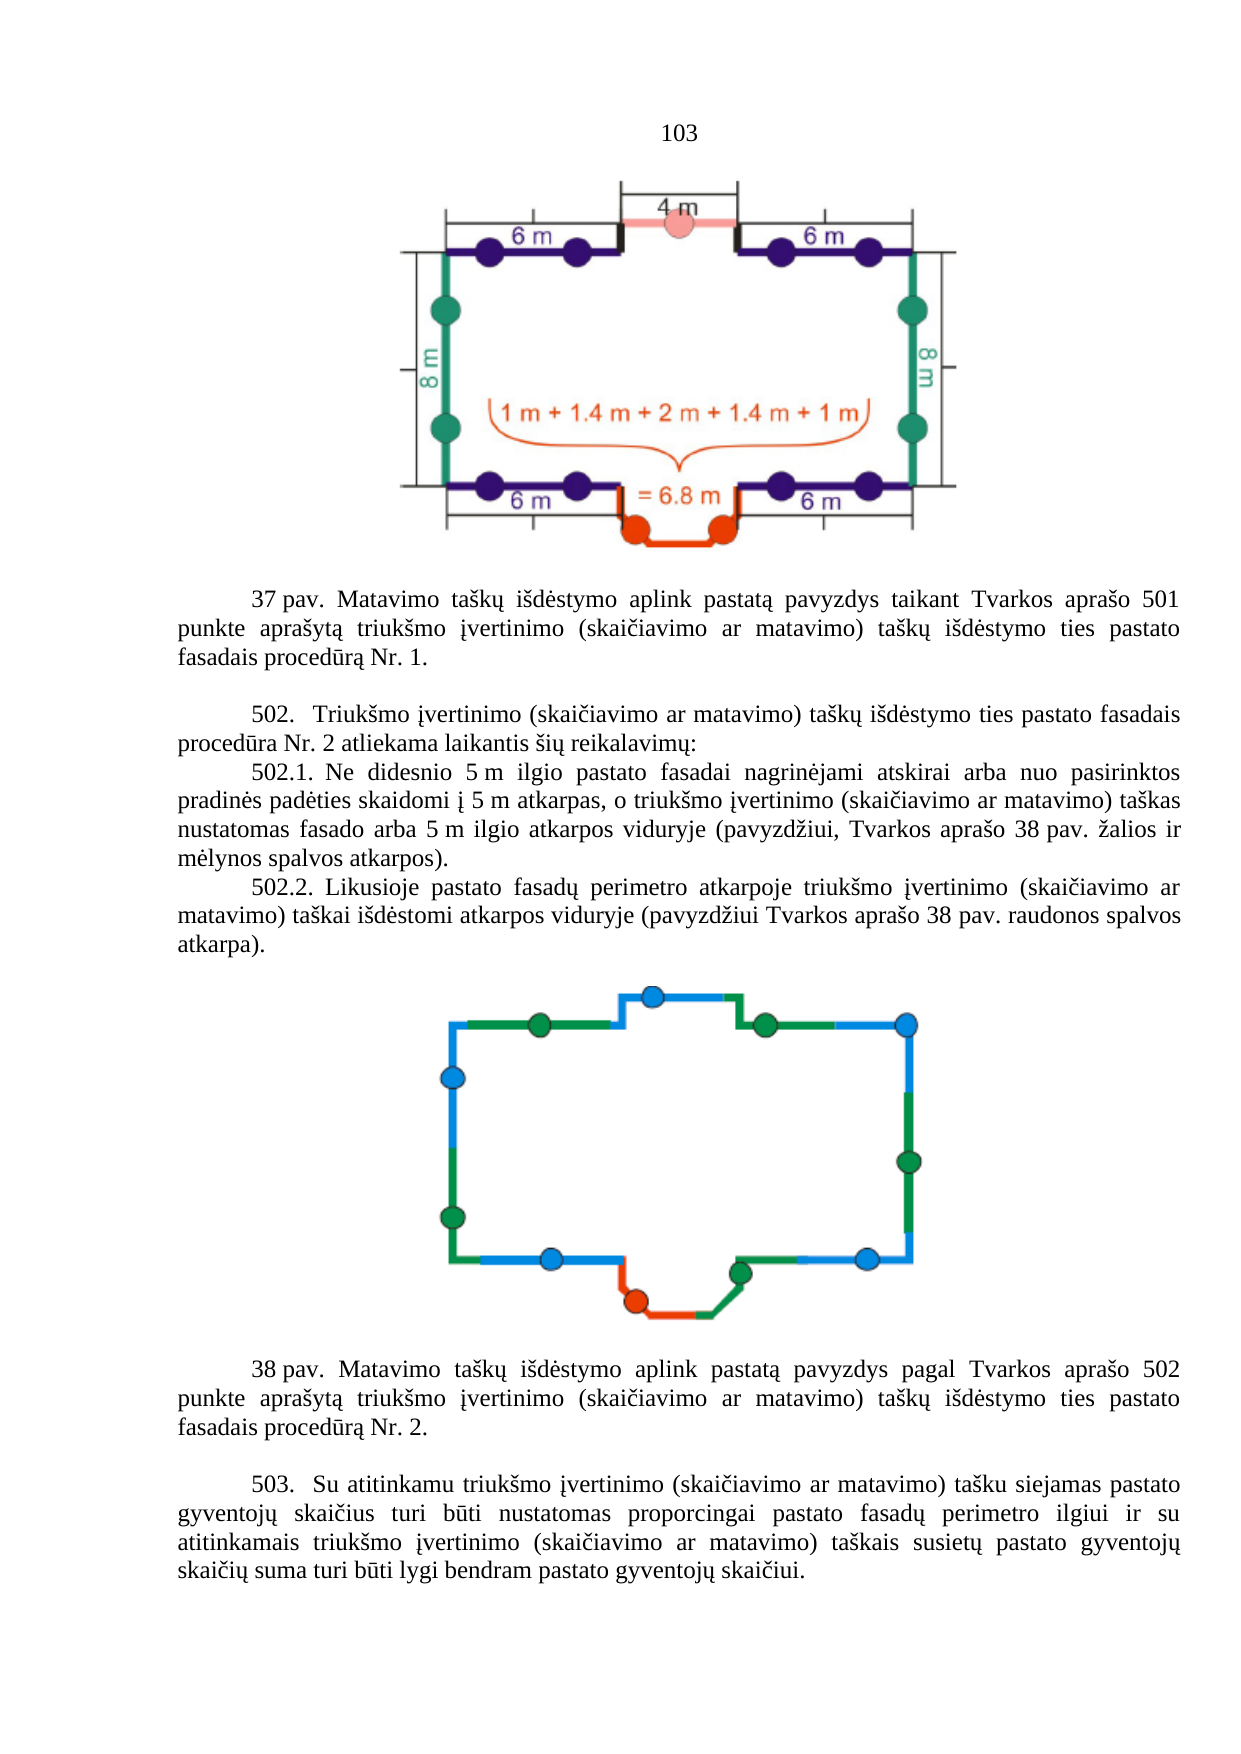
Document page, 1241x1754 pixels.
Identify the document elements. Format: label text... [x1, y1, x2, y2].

text 38 pav. Matavimo taškų išdėstymo aplink pastatą pavyzdys pagal Tvarkos aprašo 502 punkte aprašytą triukšmo įvertinimo (skaičiavimo ar matavimo) taškų išdėstymo ties pastato fasadais procedūrą Nr. 2. [177, 1354, 1181, 1441]
text 502.1. Ne didesnio 5 m ilgio pastato fasadai nagrinėjami atskirai arba nuo pasirinktos pradinės padėties skaidomi į 5 m atkarpas, o triukšmo įvertinimo (skaičiavimo ar matavimo) taškas nustatomas fasado arba 5 m ilgio atkarpos viduryje (pavyzdžiui, Tvarkos aprašo 38 pav. žalios ir mėlynos spalvos atkarpos). [177, 757, 1181, 872]
text 502.2. Likusioje pastato fasadų perimetro atkarpoje triukšmo įvertinimo (skaičiavimo ar matavimo) taškai išdėstomi atkarpos viduryje (pavyzdžiui Tvarkos aprašo 38 pav. raudonos spalvos atkarpa). [177, 872, 1181, 958]
text 503. Su atitinkamu triukšmo įvertinimo (skaičiavimo ar matavimo) tašku siejamas pastato gyventojų skaičius turi būti nustatomas proporcingai pastato fasadų perimetro ilgiui ir su atitinkamais triukšmo įvertinimo (skaičiavimo ar matavimo) taškais susietų pastato gyventojų skaičių suma turi būti lygi bendram pastato gyventojų skaičiui. [177, 1469, 1181, 1584]
text 502. Triukšmo įvertinimo (skaičiavimo ar matavimo) taškų išdėstymo ties pastato fasadais procedūra Nr. 2 atliekama laikantis šių reikalavimų: [177, 699, 1181, 757]
text 37 pav. Matavimo taškų išdėstymo aplink pastatą pavyzdys taikant Tvarkos aprašo 501 punkte aprašytą triukšmo įvertinimo (skaičiavimo ar matavimo) taškų išdėstymo ties pastato fasadais procedūrą Nr. 1. [177, 584, 1181, 670]
